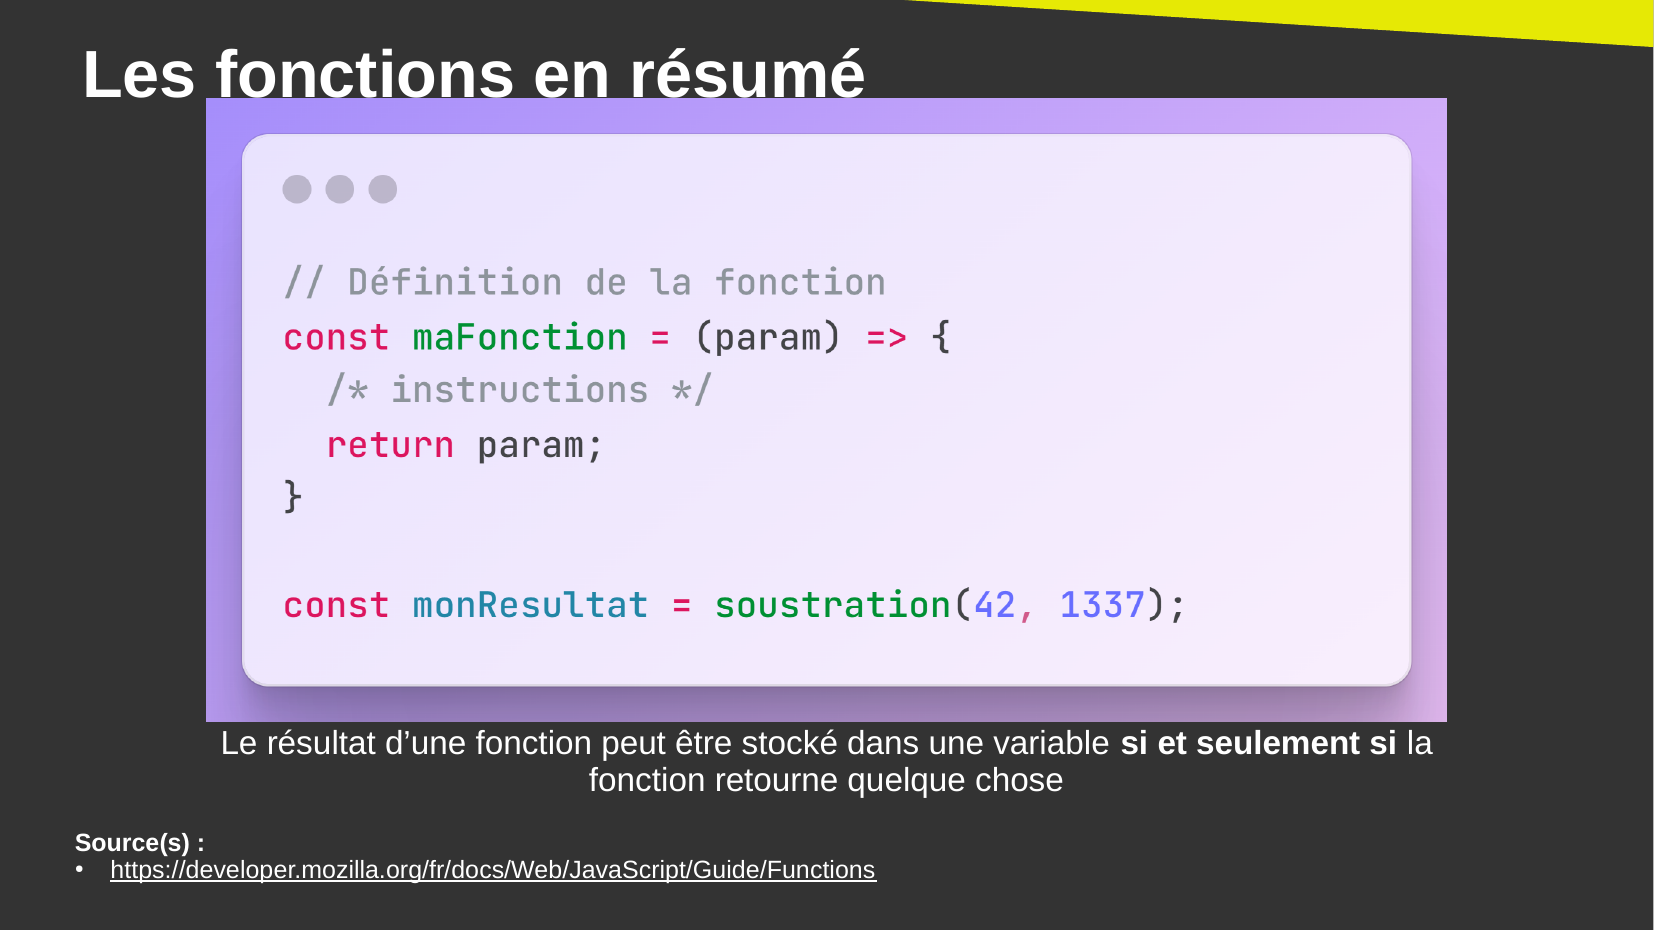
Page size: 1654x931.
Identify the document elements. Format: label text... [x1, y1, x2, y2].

title Les fonctions en résumé [82, 37, 1571, 114]
text_box Source(s) : https://developer.mozilla.org/fr/docs/Web/JavaScript/Guide/Functions [60, 820, 1583, 892]
text_box [904, 0, 1654, 48]
picture [206, 98, 1447, 722]
text_box Le résultat d’une fonction peut être stocké dans une variable si et seulement si la fonction retourne quelque chose [200, 716, 1453, 810]
